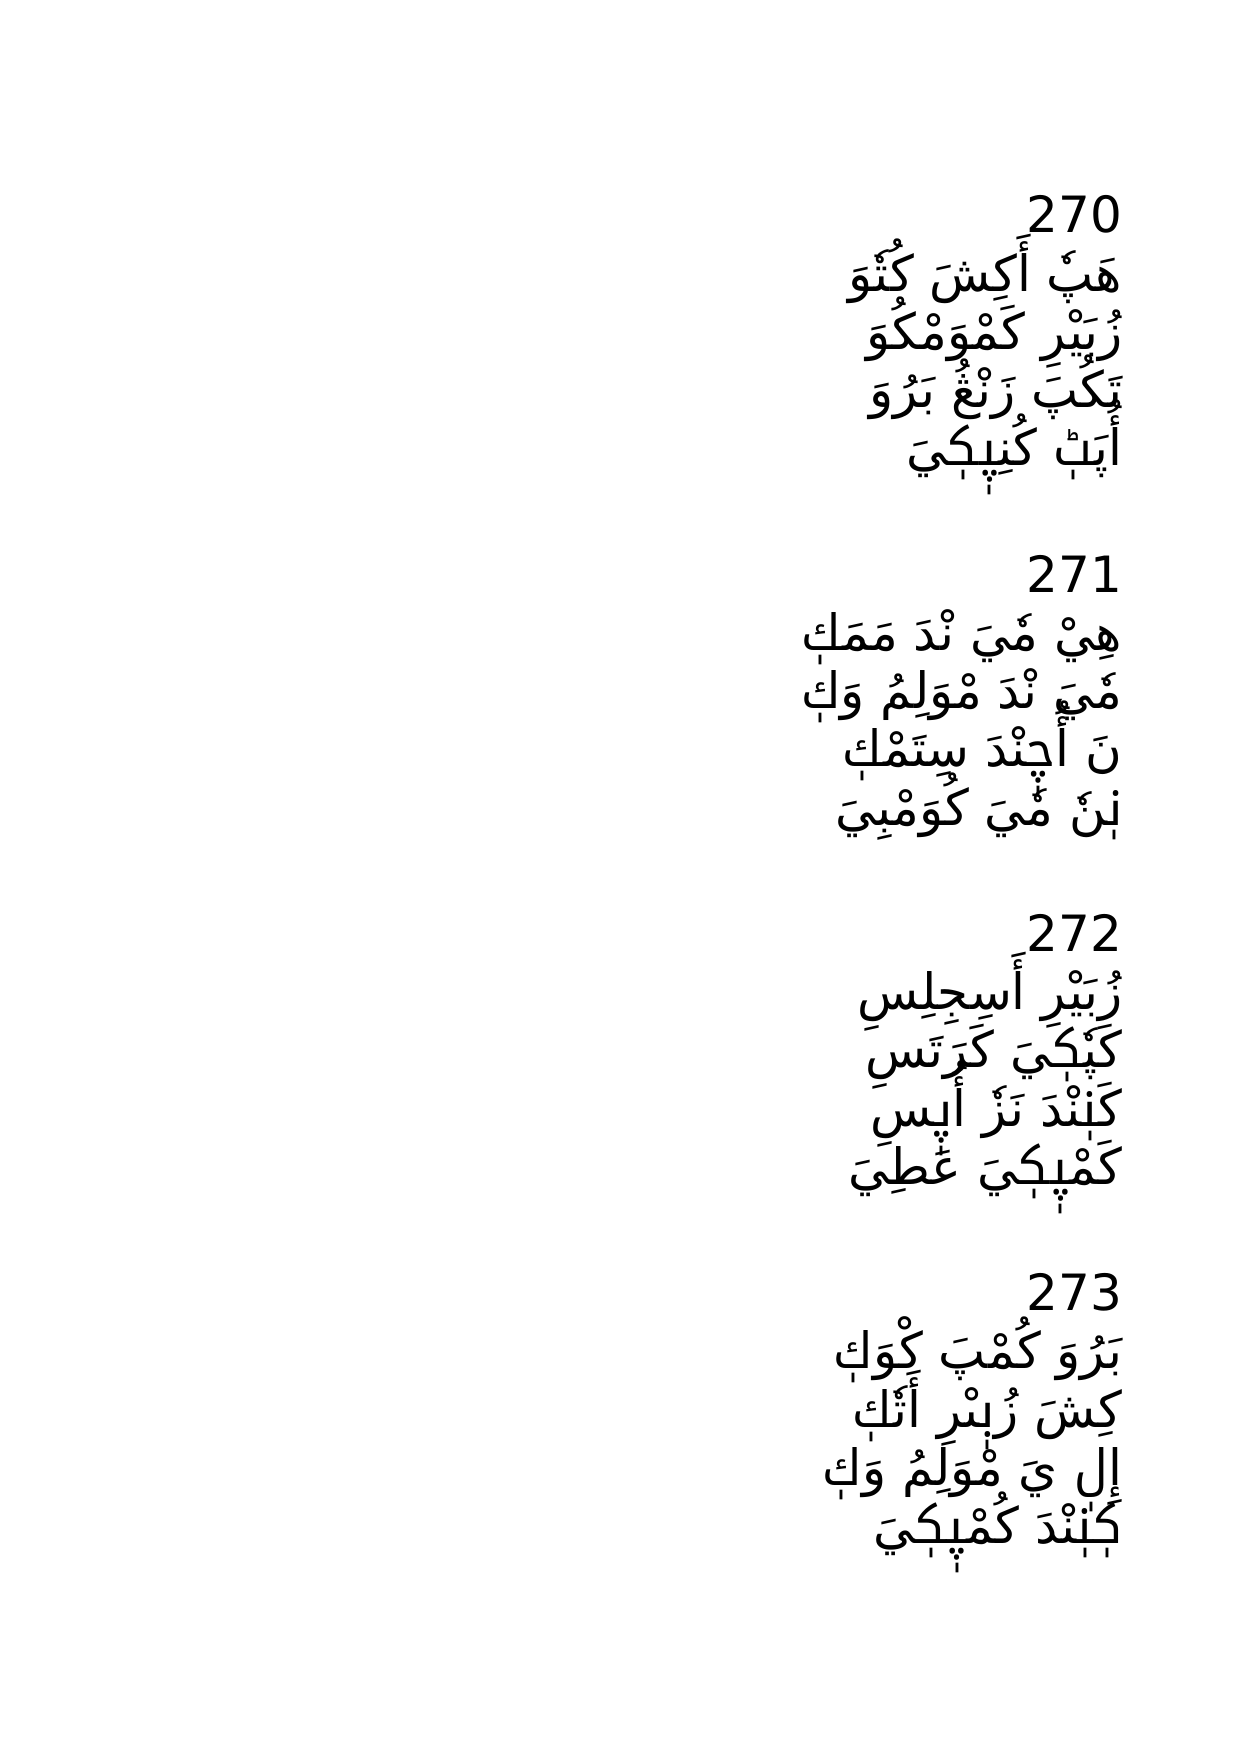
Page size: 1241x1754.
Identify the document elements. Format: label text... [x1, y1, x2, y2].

text نَ أُچٖنْدَ سِتَمْكٖ [118, 720, 1122, 778]
text 270 [118, 186, 1122, 244]
text كٖنٖنْدَ كُمْپٖكٖيَ [118, 1497, 1122, 1555]
text بَرُوَ كُمْپَ كْوَكٖ [118, 1322, 1122, 1381]
text إِلٖ يَ مْوَلِمُ وَكٖ [118, 1439, 1122, 1497]
text 273 [118, 1264, 1122, 1322]
text كِشَ زُبٖىْرِ أَتٗكٖ [118, 1381, 1122, 1439]
text 271 [118, 546, 1122, 604]
text هَپٗ أَكِشَ كُتٗوَ [118, 244, 1122, 303]
text كَمْپٖكٖيَ عَطِيَ [118, 1138, 1122, 1196]
text 272 [118, 905, 1122, 963]
text مٗيَ نْدَ مْوَلِمُ وَكٖ [118, 662, 1122, 720]
text كَنٖنْدَ نَزٗ أُپٖسِ [118, 1079, 1122, 1138]
text كَپٗكٖيَ كَرَتَسِ [118, 1021, 1122, 1079]
text هِيْ مٗيَ نْدَ مَمَكٖ [118, 604, 1122, 662]
text تَكُپَ زَنْڠُ بَرُوَ [118, 361, 1122, 419]
text أُپَٹٖ كُنِپٖكٖيَ [118, 419, 1122, 477]
text زُبَيْرِ أَسِجِلِسِ [118, 963, 1122, 1021]
text نٖنٗ مٗيَ كُوَمْبِيَ [118, 778, 1122, 837]
text زُبَيْرِ كَمْوَمْكُوَ [118, 303, 1122, 361]
